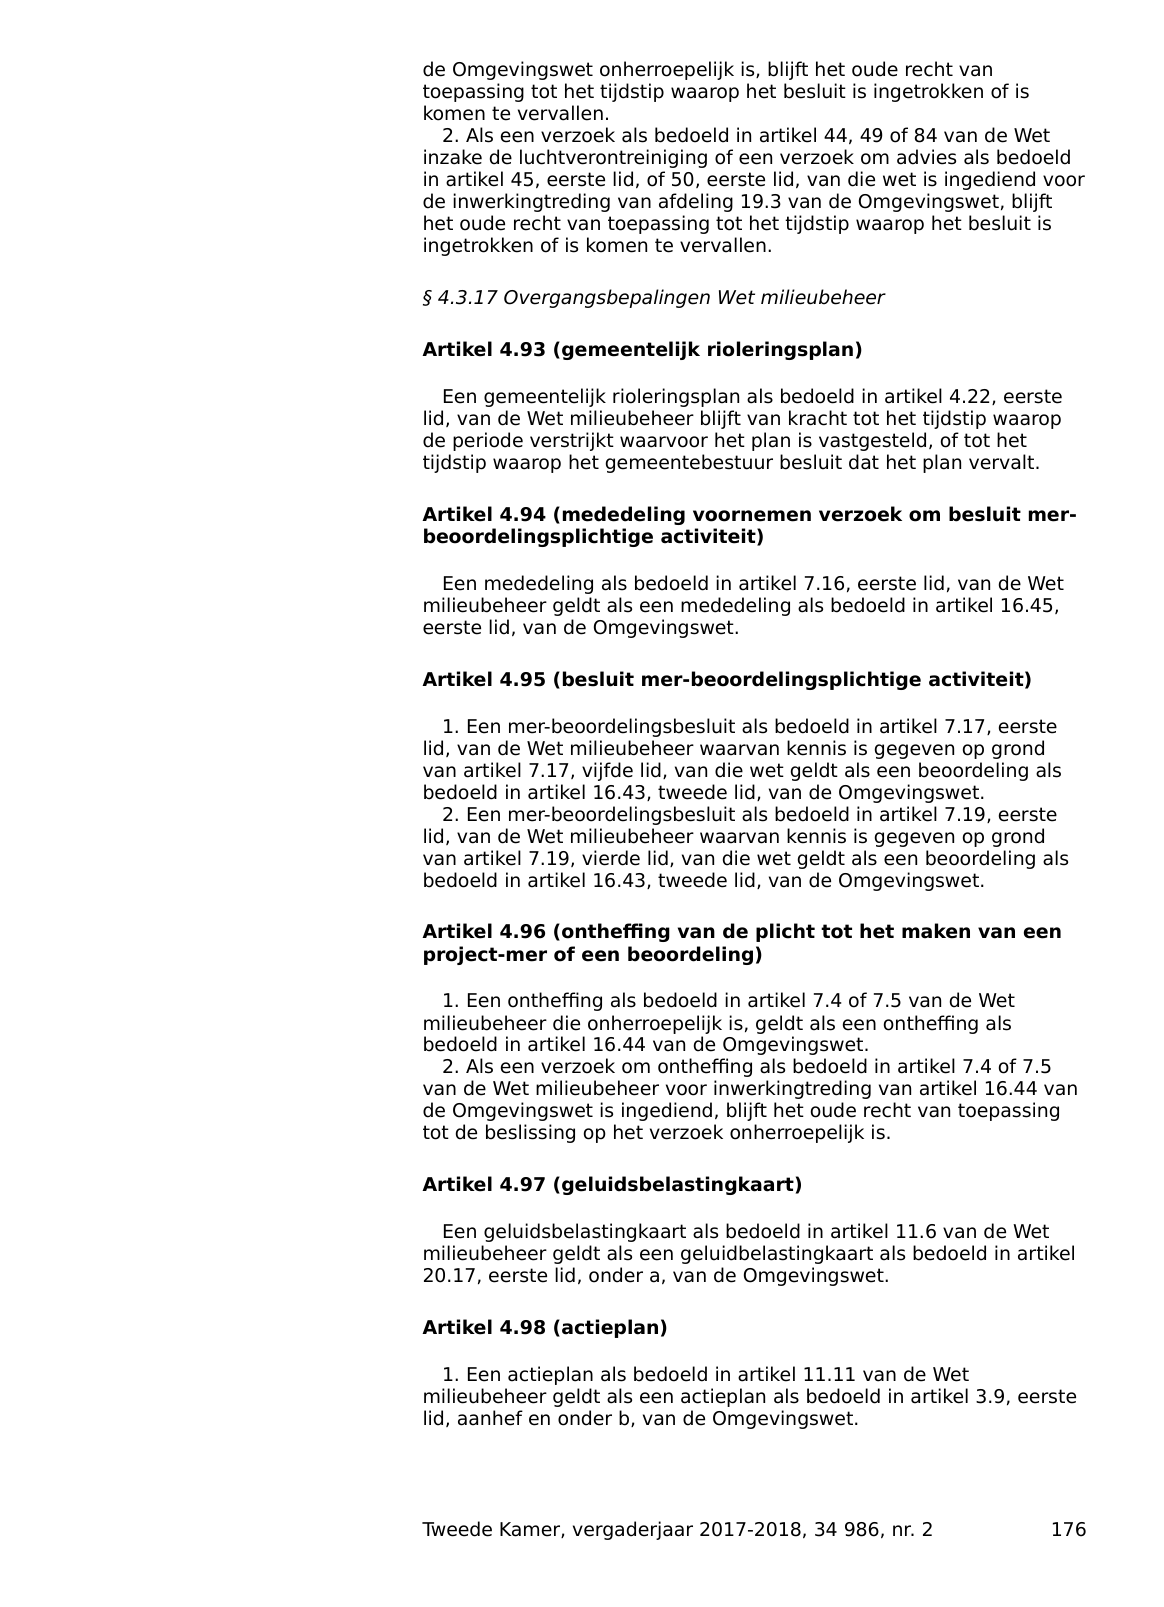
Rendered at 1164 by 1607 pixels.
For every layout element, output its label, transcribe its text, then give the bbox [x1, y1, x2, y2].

subtitle Artikel 4.93 (gemeentelijk rioleringsplan) [422, 339, 1087, 361]
subtitle Artikel 4.95 (besluit mer-beoordelingsplichtige activiteit) [422, 669, 1087, 691]
text Een gemeentelijk rioleringsplan als bedoeld in artikel 4.22, eerste lid, van de Wet milieubeheer blijft van kracht tot het tijdstip waarop de periode verstrijkt waarvoor het plan is vastgesteld, of tot het tijdstip waarop het gemeentebestuur besluit dat het plan vervalt. [422, 386, 1087, 474]
text 1. Een actieplan als bedoeld in artikel 11.11 van de Wet milieubeheer geldt als een actieplan als bedoeld in artikel 3.9, eerste lid, aanhef en onder b, van de Omgevingswet. [422, 1364, 1087, 1430]
subtitle Artikel 4.97 (geluidsbelastingkaart) [422, 1174, 1087, 1196]
text Een mededeling als bedoeld in artikel 7.16, eerste lid, van de Wet milieubeheer geldt als een mededeling als bedoeld in artikel 16.45, eerste lid, van de Omgevingswet. [422, 573, 1087, 639]
text 2. Een mer-beoordelingsbesluit als bedoeld in artikel 7.19, eerste lid, van de Wet milieubeheer waarvan kennis is gegeven op grond van artikel 7.19, vierde lid, van die wet geldt als een beoordeling als bedoeld in artikel 16.43, tweede lid, van de Omgevingswet. [422, 803, 1087, 891]
text 1. Een mer-beoordelingsbesluit als bedoeld in artikel 7.17, eerste lid, van de Wet milieubeheer waarvan kennis is gegeven op grond van artikel 7.17, vijfde lid, van die wet geldt als een beoordeling als bedoeld in artikel 16.43, tweede lid, van de Omgevingswet. [422, 716, 1087, 803]
text de Omgevingswet onherroepelijk is, blijft het oude recht van toepassing tot het tijdstip waarop het besluit is ingetrokken of is komen te vervallen. [422, 59, 1087, 125]
subtitle Artikel 4.94 (mededeling voornemen verzoek om besluit mer-beoordelingsplichtige activiteit) [422, 504, 1087, 548]
subtitle § 4.3.17 Overgangsbepalingen Wet milieubeheer [422, 287, 1087, 309]
text 2. Als een verzoek als bedoeld in artikel 44, 49 of 84 van de Wet inzake de luchtverontreiniging of een verzoek om advies als bedoeld in artikel 45, eerste lid, of 50, eerste lid, van die wet is ingediend voor de inwerkingtreding van afdeling 19.3 van de Omgevingswet, blijft het oude recht van toepassing tot het tijdstip waarop het besluit is ingetrokken of is komen te vervallen. [422, 125, 1087, 257]
text 2. Als een verzoek om ontheffing als bedoeld in artikel 7.4 of 7.5 van de Wet milieubeheer voor inwerkingtreding van artikel 16.44 van de Omgevingswet is ingediend, blijft het oude recht van toepassing tot de beslissing op het verzoek onherroepelijk is. [422, 1056, 1087, 1144]
subtitle Artikel 4.96 (ontheffing van de plicht tot het maken van een project-mer of een beoordeling) [422, 921, 1087, 965]
text 1. Een ontheffing als bedoeld in artikel 7.4 of 7.5 van de Wet milieubeheer die onherroepelijk is, geldt als een ontheffing als bedoeld in artikel 16.44 van de Omgevingswet. [422, 990, 1087, 1056]
subtitle Artikel 4.98 (actieplan) [422, 1317, 1087, 1339]
text Een geluidsbelastingkaart als bedoeld in artikel 11.6 van de Wet milieubeheer geldt als een geluidbelastingkaart als bedoeld in artikel 20.17, eerste lid, onder a, van de Omgevingswet. [422, 1221, 1087, 1287]
